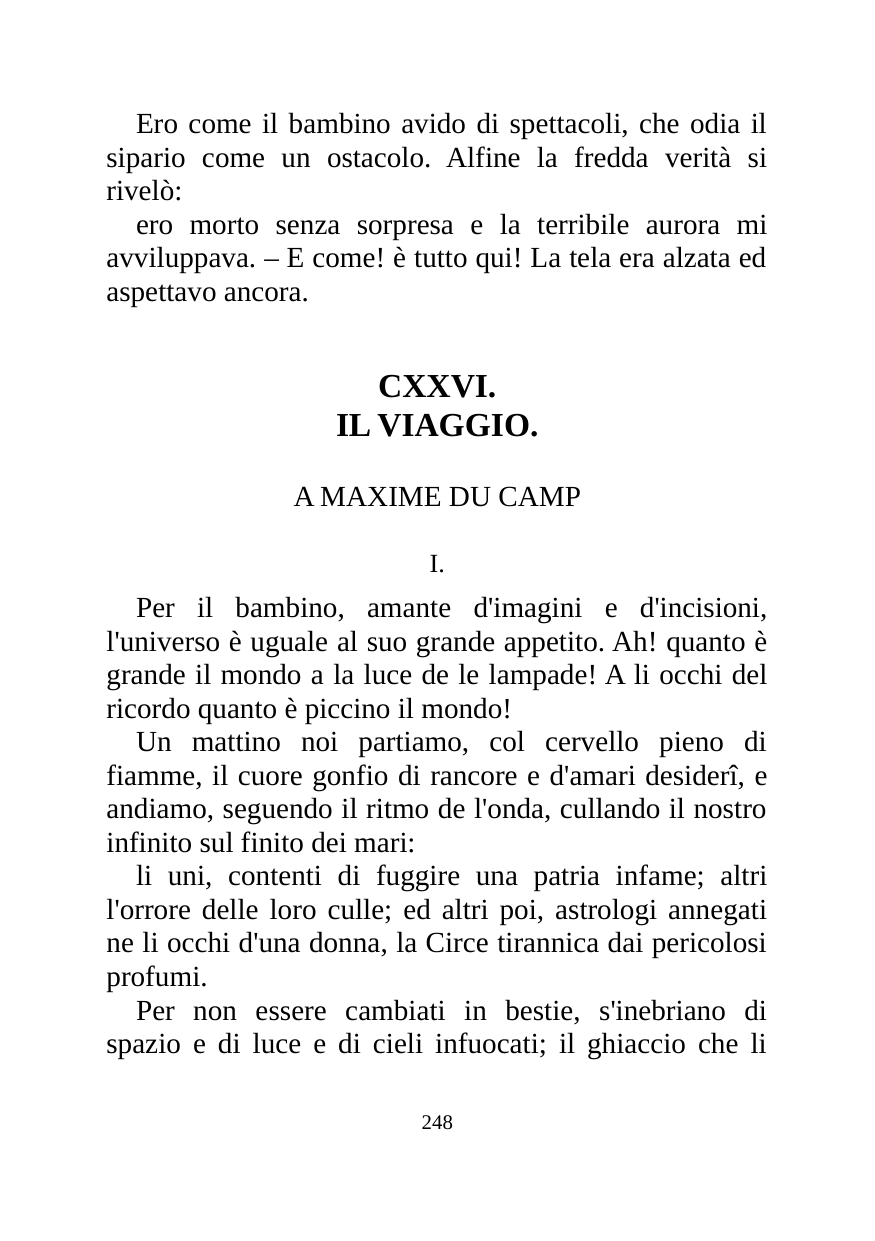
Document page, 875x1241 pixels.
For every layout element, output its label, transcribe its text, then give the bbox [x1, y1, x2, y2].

text li uni, contenti di fuggire una patria infame; altri l'orrore delle loro culle; ed altri poi, astrologi annegati ne li occhi d'una donna, la Circe tirannica dai pericolosi profumi. [106, 858, 768, 993]
subtitle CXXVI. IL VIAGGIO. [106, 367, 768, 444]
text Per non essere cambiati in bestie, s'inebriano di spazio e di luce e di cieli infuocati; il ghiaccio che li [106, 993, 768, 1060]
text Per il bambino, amante d'imagini e d'incisioni, l'universo è uguale al suo grande appetito. Ah! quanto è grande il mondo a la luce de le lampade! A li occhi del ricordo quanto è piccino il mondo! [106, 590, 768, 724]
text A MAXIME DU CAMP [106, 479, 768, 513]
text Ero come il bambino avido di spettacoli, che odia il sipario come un ostacolo. Alfine la fredda verità si rivelò: [106, 106, 768, 207]
subtitle I. [106, 548, 768, 578]
text Un mattino noi partiamo, col cervello pieno di fiamme, il cuore gonfio di rancore e d'amari desiderî, e andiamo, seguendo il ritmo de l'onda, cullando il nostro infinito sul finito dei mari: [106, 724, 768, 858]
text ero morto senza sorpresa e la terribile aurora mi avviluppava. – E come! è tutto qui! La tela era alzata ed aspettavo ancora. [106, 207, 768, 307]
